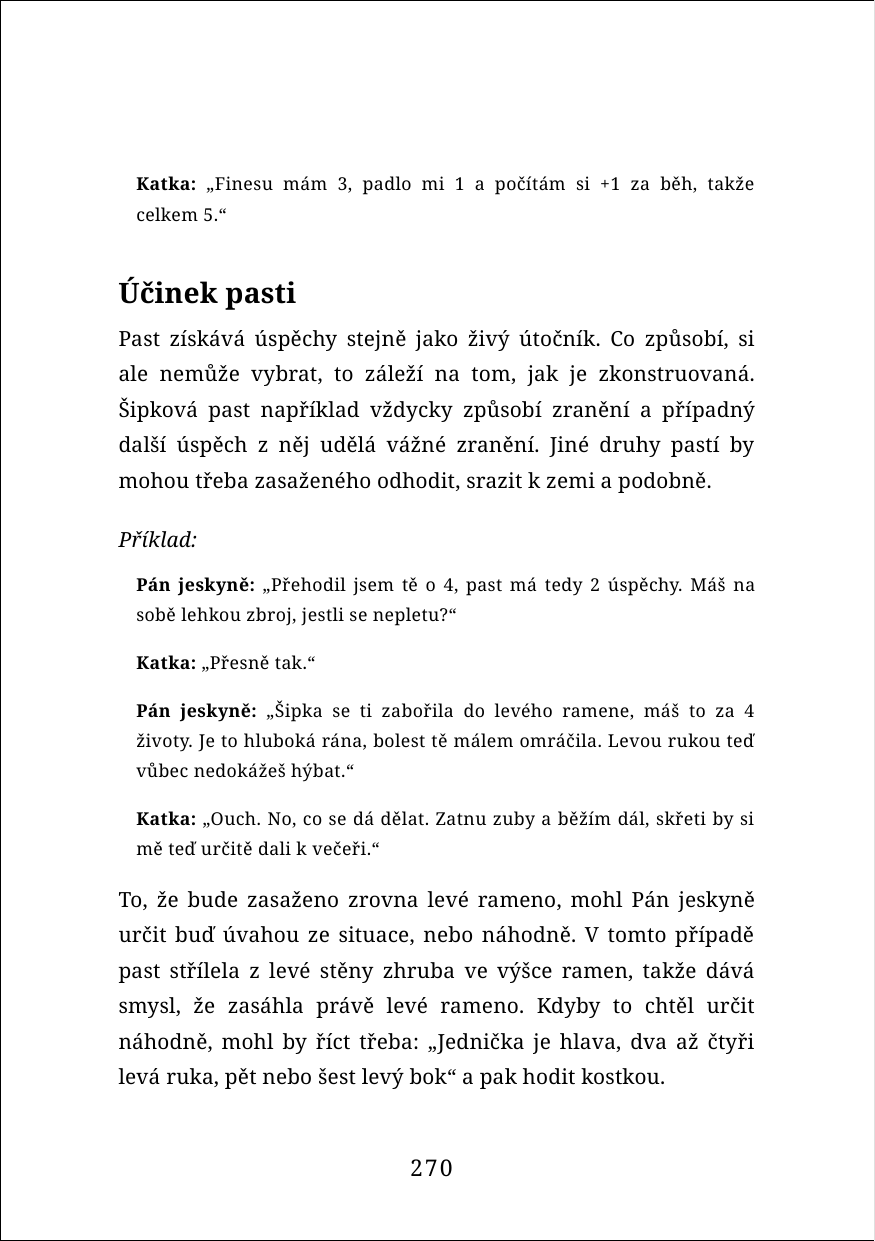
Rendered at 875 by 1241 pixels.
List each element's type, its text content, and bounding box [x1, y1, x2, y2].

text Pán jeskyně: „Šipka se ti zabořila do levého ramene, máš to za 4 životy. Je to hluboká rána, bolest tě málem omráčila. Levou rukou teď vůbec nedokážeš hýbat.“ [136, 698, 756, 783]
text Pán jeskyně: „Přehodil jsem tě o 4, past má tedy 2 úspěchy. Máš na sobě lehkou zbroj, jestli se nepletu?“ [136, 572, 756, 627]
text Katka: „Přesně tak.“ [136, 650, 756, 674]
text To, že bude zasaženo zrovna levé rameno, mohl Pán jeskyně určit buď úvahou ze situace, nebo náhodně. V tomto případě past střílela z levé stěny zhruba ve výšce ramen, takže dává smysl, že zasáhla právě levé rameno. Kdyby to chtěl určit náhodně, mohl by říct třeba: „Jednička je hlava, dva až čtyři levá ruka, pět nebo šest levý bok“ a pak hodit kostkou. [118, 885, 756, 1091]
text Past získává úspěchy stejně jako živý útočník. Co způsobí, si ale nemůže vybrat, to záleží na tom, jak je zkonstruovaná. Šipková past například vždycky způsobí zranění a případný další úspěch z něj udělá vážné zranění. Jiné druhy pastí by mohou třeba zasaženého odhodit, srazit k zemi a podobně. [118, 324, 756, 494]
text Katka: „Finesu mám 3, padlo mi 1 a počítám si +1 za běh, takže celkem 5.“ [136, 172, 756, 226]
text Katka: „Ouch. No, co se dá dělat. Zatnu zuby a běžím dál, skřeti by si mě teď určitě dali k večeři.“ [136, 807, 756, 861]
subtitle Účinek pasti [118, 273, 756, 312]
text Příklad: [118, 525, 756, 553]
